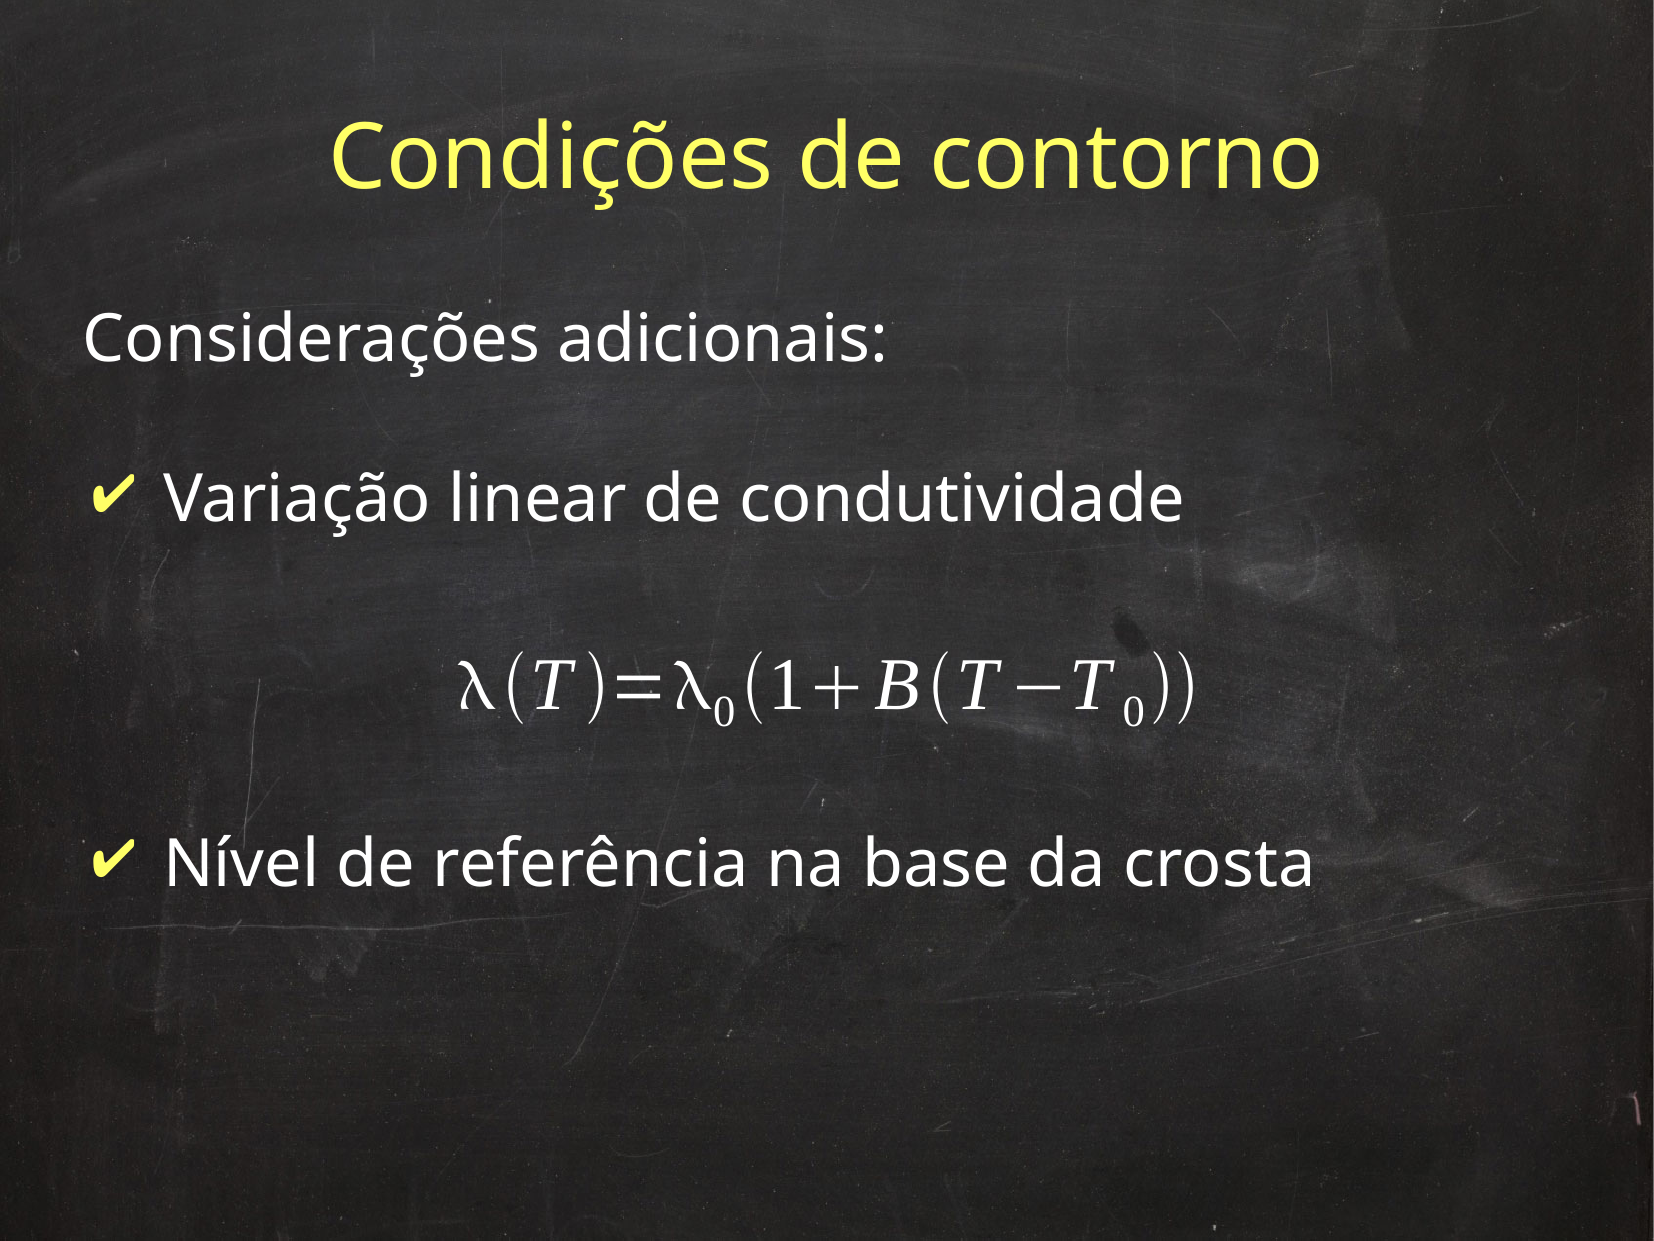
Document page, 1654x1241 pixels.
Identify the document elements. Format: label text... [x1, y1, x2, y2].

title Condições de contorno [82, 56, 1571, 250]
list Considerações adicionais: [82, 290, 1571, 451]
list Variação linear de condutividade [75, 450, 1564, 610]
list Nível de referência na base da crosta [75, 815, 1564, 976]
chart [449, 642, 1205, 737]
picture [0, 0, 1654, 1241]
